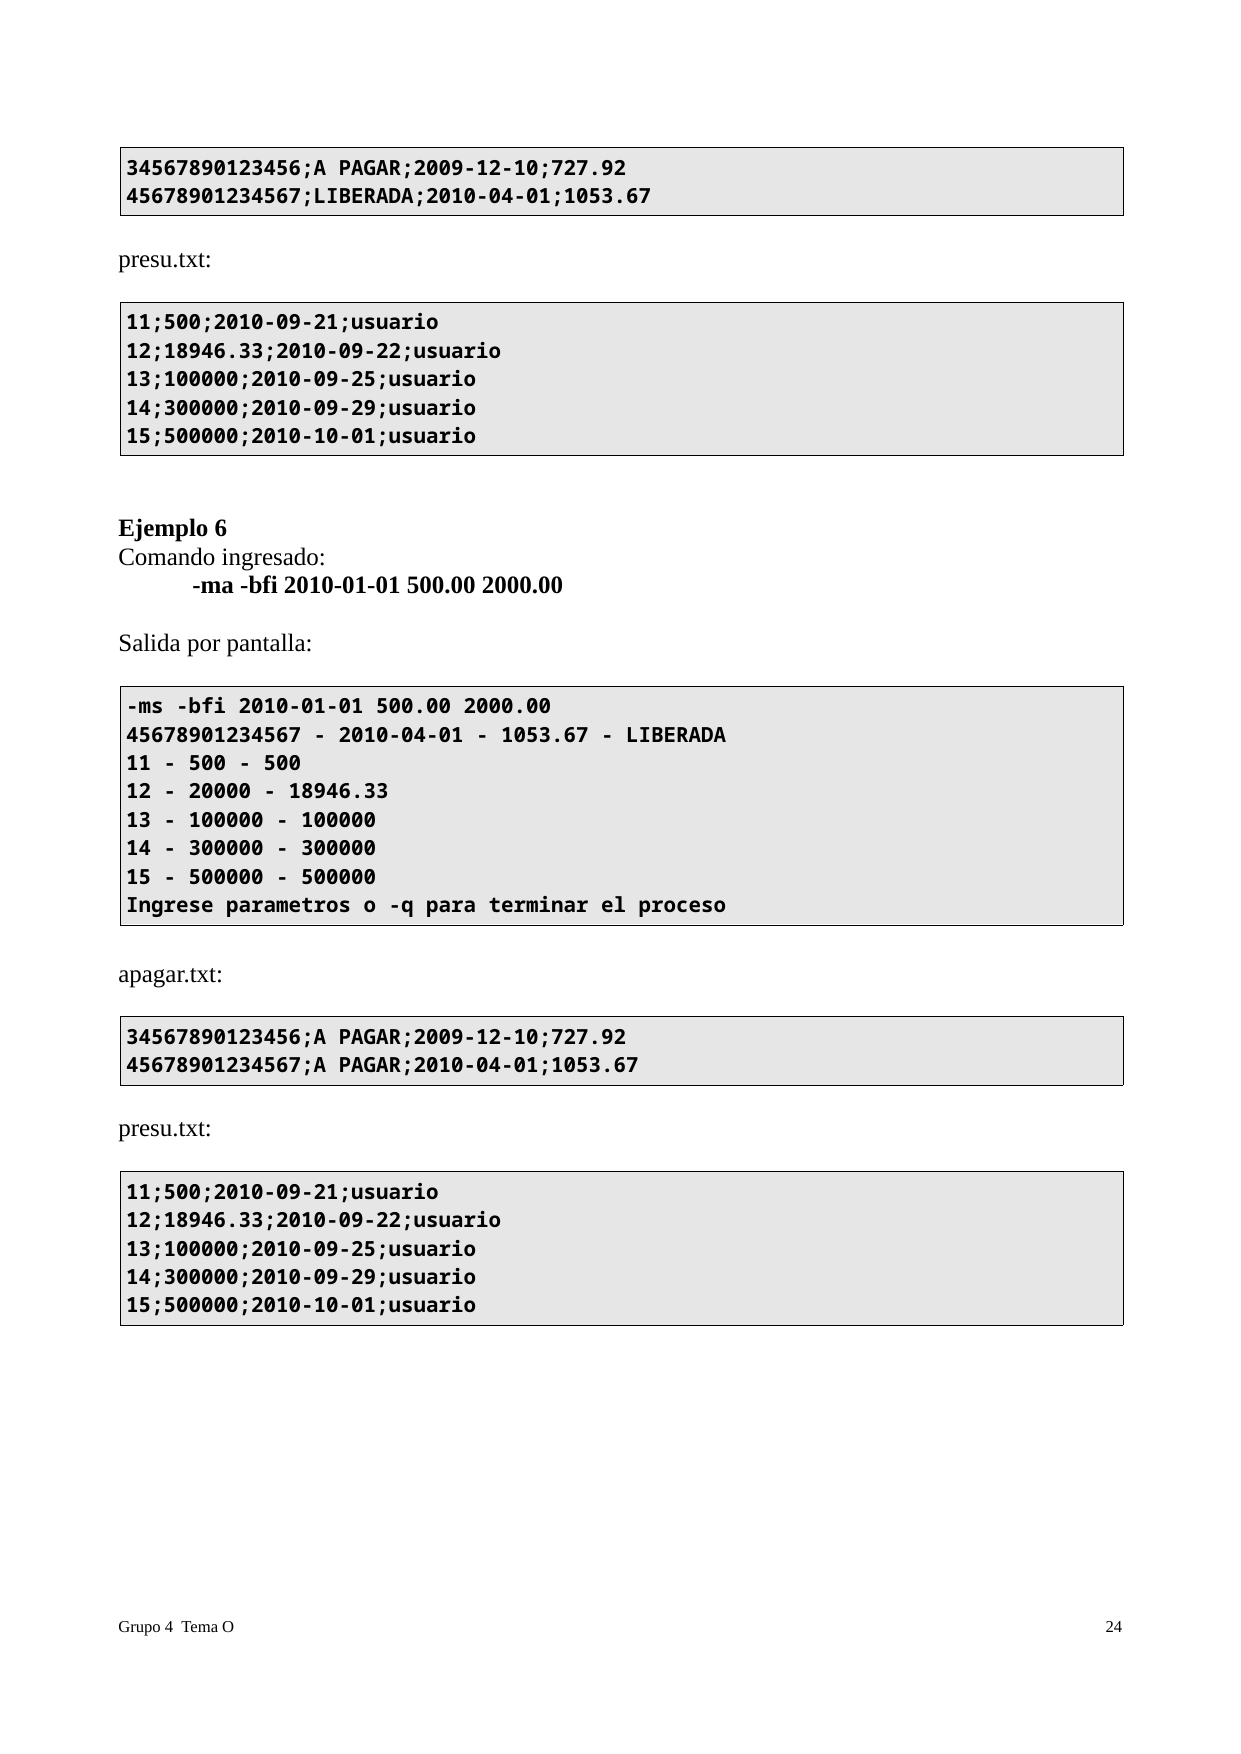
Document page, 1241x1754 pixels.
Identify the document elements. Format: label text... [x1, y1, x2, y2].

table_header 11;500;2010-09-21;usuario 12;18946.33;2010-09-22;usuario 13;100000;2010-09-25;usuario 14;300000;2010-09-29;usuario 15;500000;2010-10-01;usuario [121, 303, 1123, 455]
table_header -ms -bfi 2010-01-01 500.00 2000.00 45678901234567 - 2010-04-01 - 1053.67 - LIBERADA 11 - 500 - 500 12 - 20000 - 18946.33 13 - 100000 - 100000 14 - 300000 - 300000 15 - 500000 - 500000 Ingrese parametros o -q para terminar el proceso [121, 687, 1123, 924]
text Comando ingresado: [118, 542, 1122, 571]
text -ma -bfi 2010-01-01 500.00 2000.00 [118, 571, 1122, 599]
table_header 34567890123456;A PAGAR;2009-12-10;727.92 45678901234567;A PAGAR;2010-04-01;1053.67 [121, 1017, 1123, 1085]
text apagar.txt: [118, 959, 1122, 987]
table_header 11;500;2010-09-21;usuario 12;18946.33;2010-09-22;usuario 13;100000;2010-09-25;usuario 14;300000;2010-09-29;usuario 15;500000;2010-10-01;usuario [121, 1172, 1123, 1325]
text presu.txt: [118, 1113, 1122, 1142]
table_header 34567890123456;A PAGAR;2009-12-10;727.92 45678901234567;LIBERADA;2010-04-01;1053.67 [121, 148, 1123, 215]
text presu.txt: [118, 244, 1122, 273]
text Ejemplo 6 [118, 513, 1122, 542]
text Salida por pantalla: [118, 628, 1122, 657]
